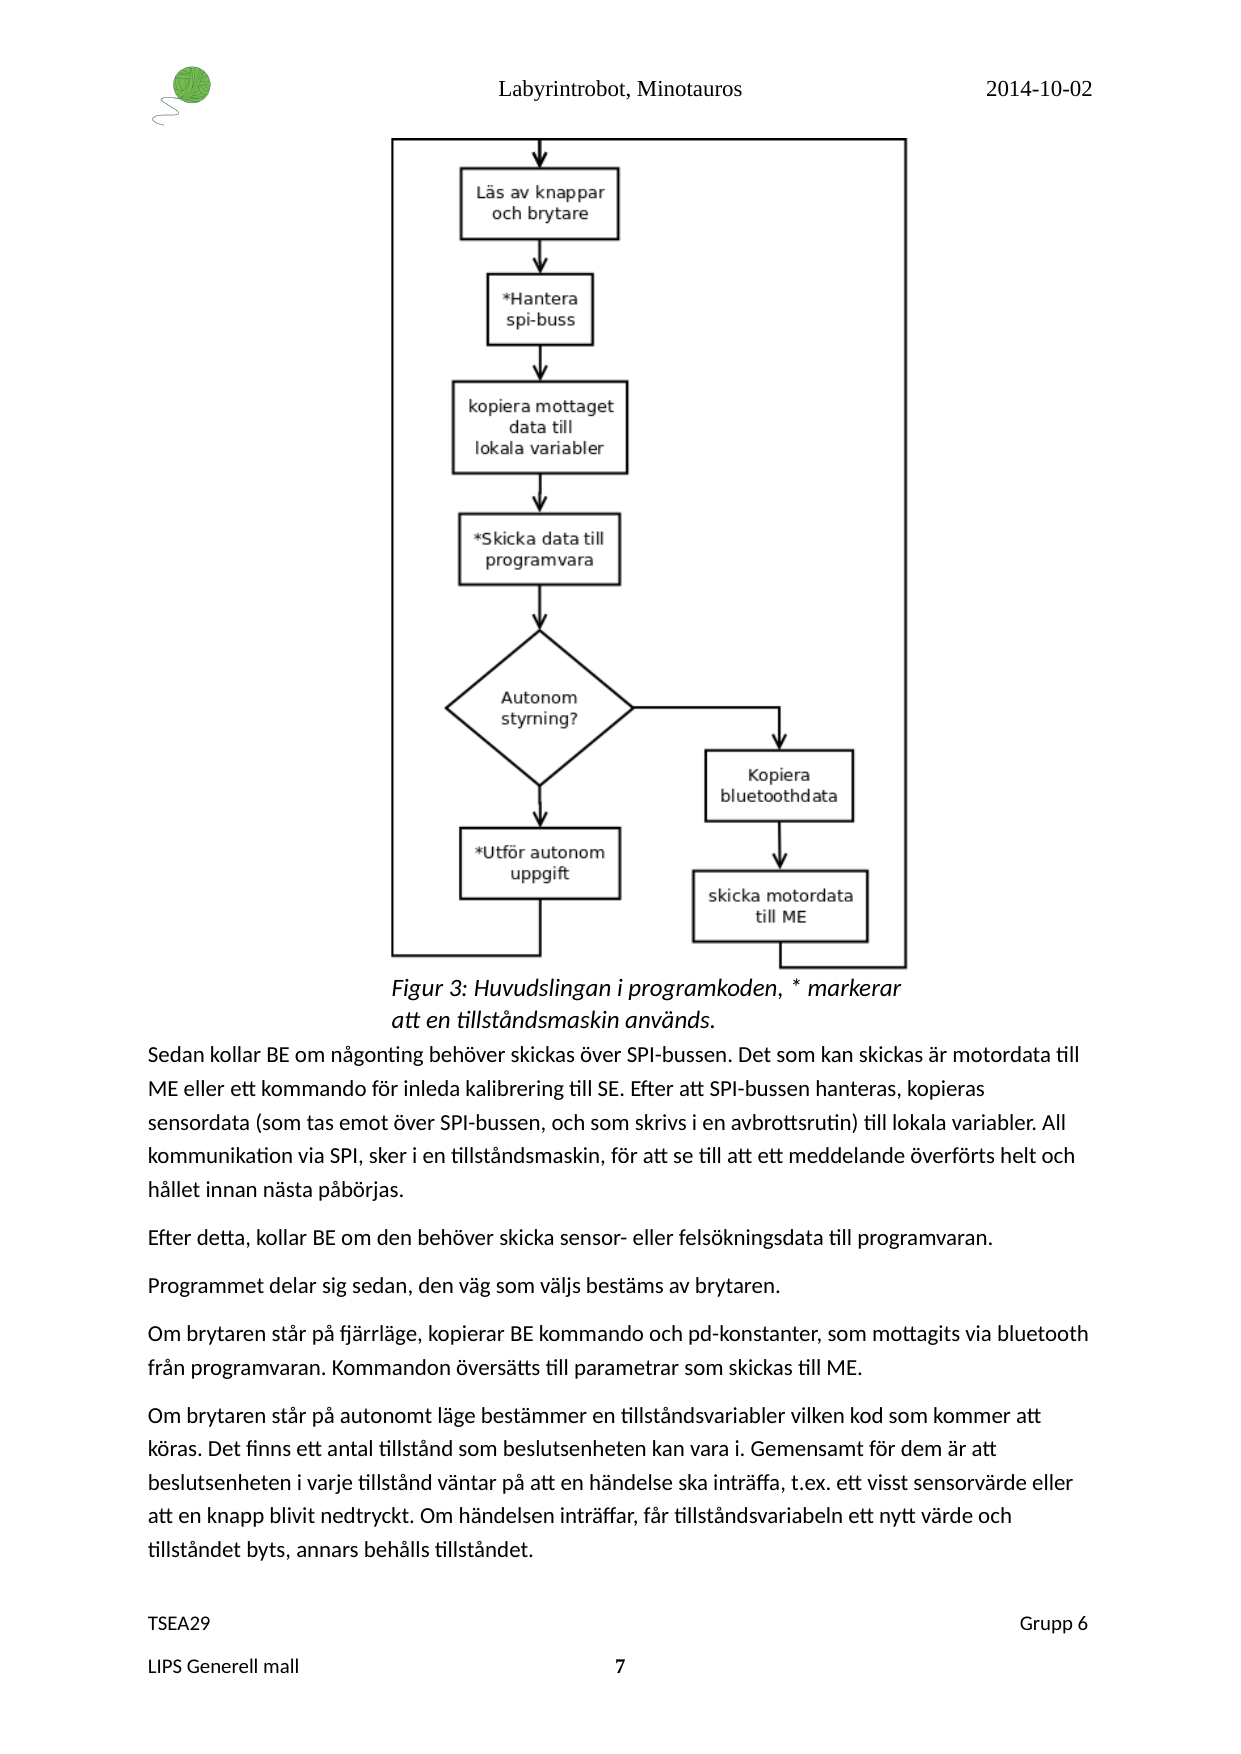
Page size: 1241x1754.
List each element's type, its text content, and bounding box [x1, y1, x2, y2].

text Om brytaren står på autonomt läge bestämmer en tillståndsvariabler vilken kod som kommer att köras. Det finns ett antal tillstånd som beslutsenheten kan vara i. Gemensamt för dem är att beslutsenheten i varje tillstånd väntar på att en händelse ska inträffa, t.ex. ett visst sensorvärde eller att en knapp blivit nedtryckt. Om händelsen inträffar, får tillståndsvariabeln ett nytt värde och tillståndet byts, annars behålls tillståndet. [148, 1401, 1092, 1563]
text Efter detta, kollar BE om den behöver skicka sensor- eller felsökningsdata till programvaran. [148, 1223, 1092, 1251]
text Programmet delar sig sedan, den väg som väljs bestäms av brytaren. [148, 1271, 1092, 1299]
text Om brytaren står på fjärrläge, kopierar BE kommando och pd-konstanter, som mottagits via bluetooth från programvaran. Kommandon översätts till parametrar som skickas till ME. [148, 1319, 1092, 1381]
text Figur 3: Huvudslingan i programkoden, * markerar att en tillståndsmaskin används. [391, 970, 908, 1035]
text Sedan kollar BE om någonting behöver skickas över SPI-bussen. Det som kan skickas är motordata till ME eller ett kommando för inleda kalibrering till SE. Efter att SPI-bussen hanteras, kopieras sensordata (som tas emot över SPI-bussen, och som skrivs i en avbrottsrutin) till lokala variabler. All kommunikation via SPI, sker i en tillståndsmaskin, för att se till att ett meddelande överförts helt och hållet innan nästa påbörjas. [148, 970, 1092, 1203]
picture [150, 64, 214, 128]
picture [391, 138, 908, 970]
